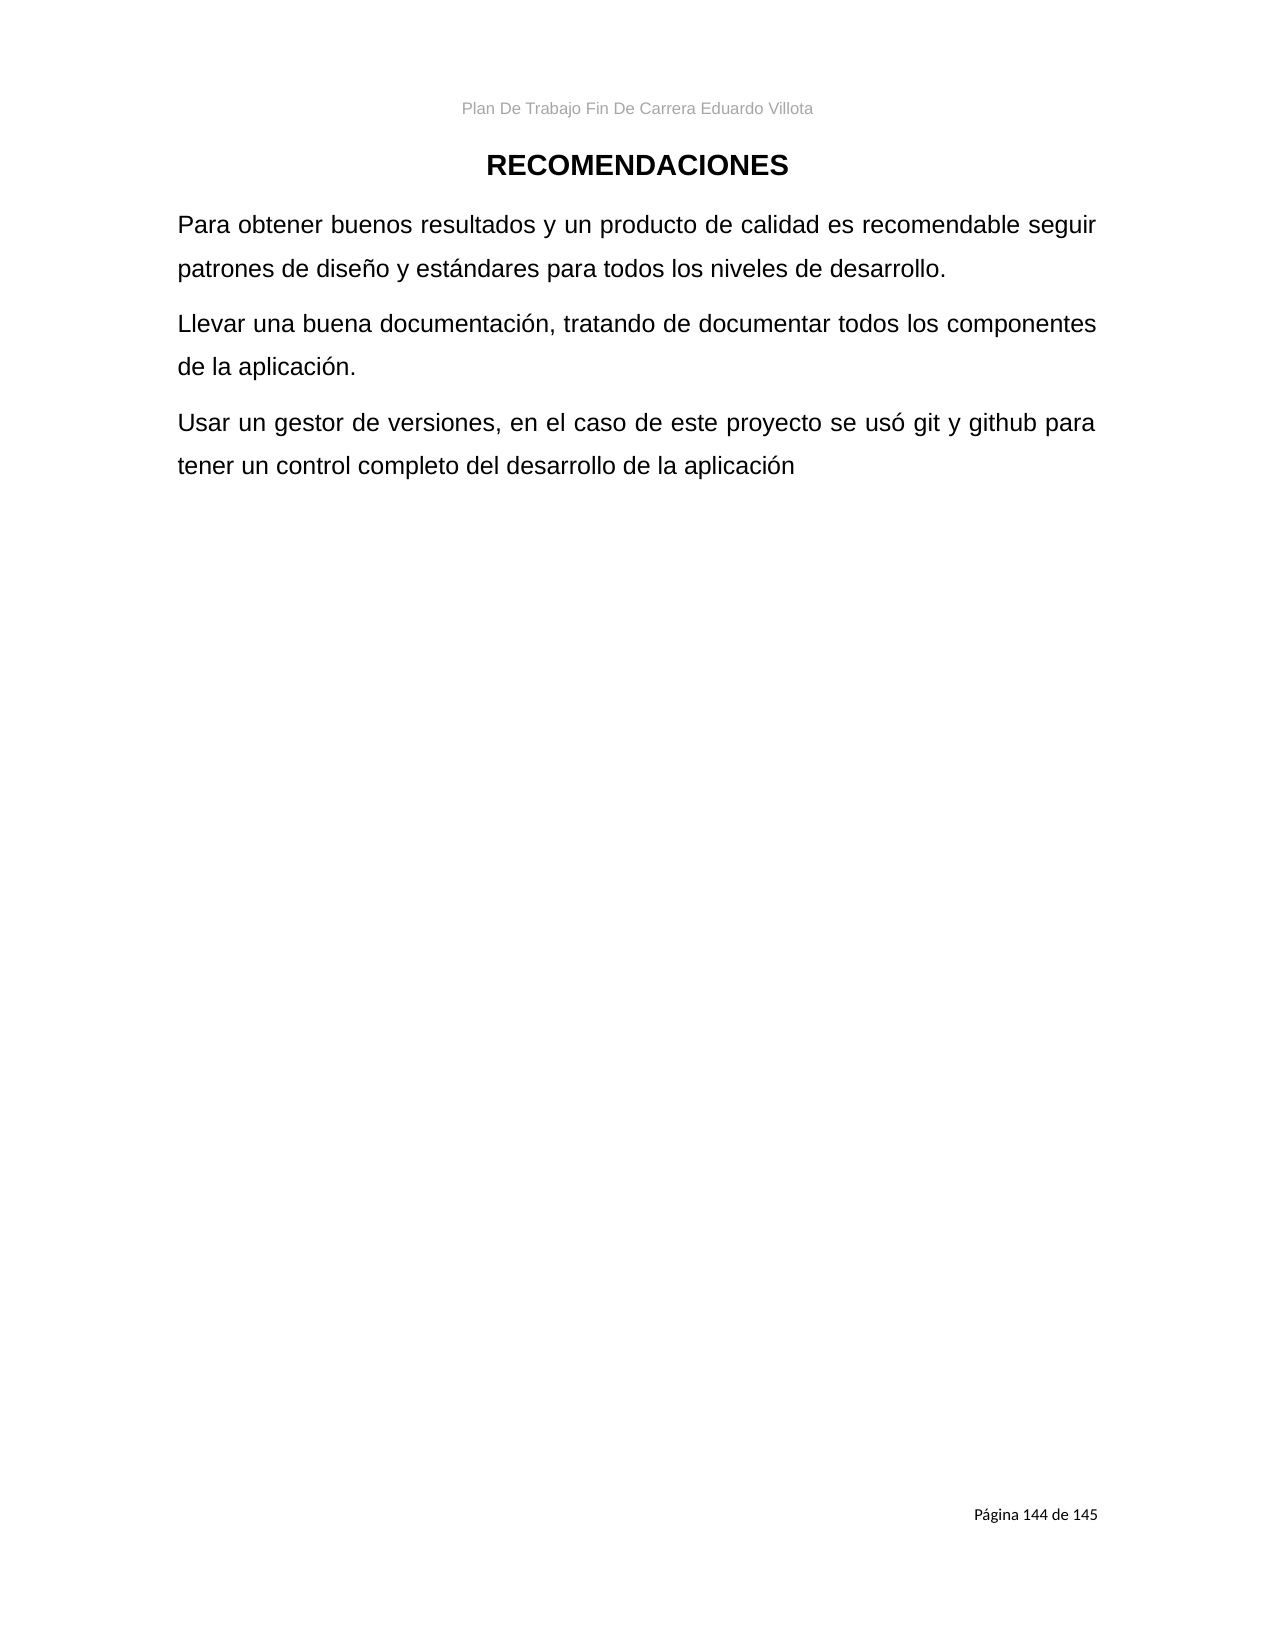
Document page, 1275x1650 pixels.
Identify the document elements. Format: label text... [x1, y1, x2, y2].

text Usar un gestor de versiones, en el caso de este proyecto se usó git y github para tener un control completo del desarrollo de la aplicación [177, 408, 1098, 480]
text RECOMENDACIONES [177, 148, 1098, 181]
text Para obtener buenos resultados y un producto de calidad es recomendable seguir patrones de diseño y estándares para todos los niveles de desarrollo. [177, 210, 1098, 282]
text Llevar una buena documentación, tratando de documentar todos los componentes de la aplicación. [177, 309, 1098, 381]
